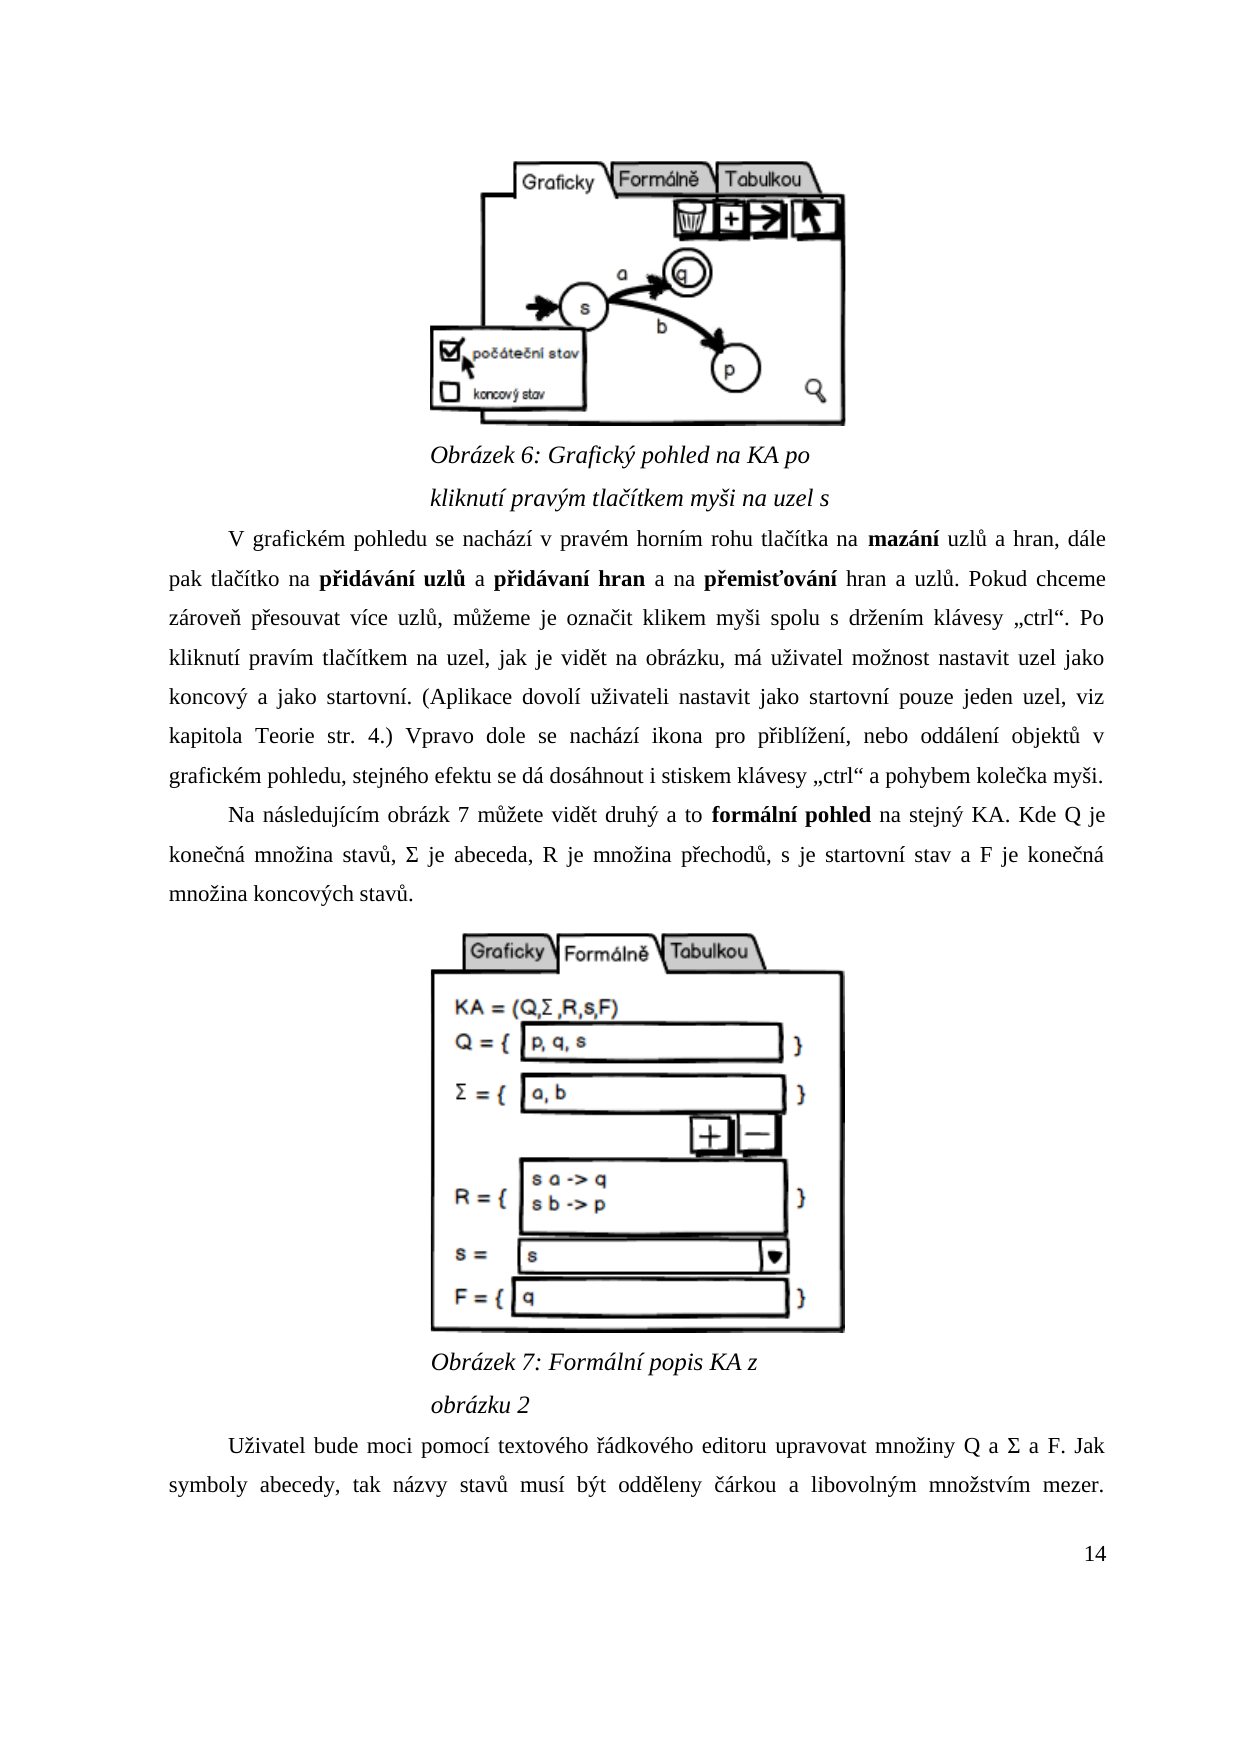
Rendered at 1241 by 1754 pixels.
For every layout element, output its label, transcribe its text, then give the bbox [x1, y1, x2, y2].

picture [430, 160, 846, 426]
text Obrázek 7: Formální popis KA z obrázku 2 [431, 1333, 844, 1419]
text Obrázek 6: Grafický pohled na KA po kliknutí pravým tlačítkem myši na uzel s [430, 426, 845, 512]
text Na následujícím obrázk 7 můžete vidět druhý a to formální pohled na stejný KA. Kde Q je konečná množina stavů, Σ je abeceda, R je množina přechodů, s je startovní stav a F je konečná množina koncových stavů. [169, 802, 1106, 907]
text V grafickém pohledu se nachází v pravém horním rohu tlačítka na mazání uzlů a hran, dále pak tlačítko na přidávání uzlů a přidávaní hran a na přemisťování hran a uzlů. Pokud chceme zároveň přesouvat více uzlů, můžeme je označit klikem myši spolu s držením klávesy „ctrl“. Po kliknutí pravím tlačítkem na uzel, jak je vidět na obrázku, má uživatel možnost nastavit uzel jako koncový a jako startovní. (Aplikace dovolí uživateli nastavit jako startovní pouze jeden uzel, viz kapitola Teorie str. 4.) Vpravo dole se nachází ikona pro přiblížení, nebo oddálení objektů v grafickém pohledu, stejného efektu se dá dosáhnout i stiskem klávesy „ctrl“ a pohybem kolečka myši. [169, 148, 1106, 788]
text Uživatel bude moci pomocí textového řádkového editoru upravovat množiny Q a Σ a F. Jak symboly abecedy, tak názvy stavů musí být odděleny čárkou a libovolným množstvím mezer. [169, 920, 1106, 1498]
picture [430, 932, 845, 1333]
